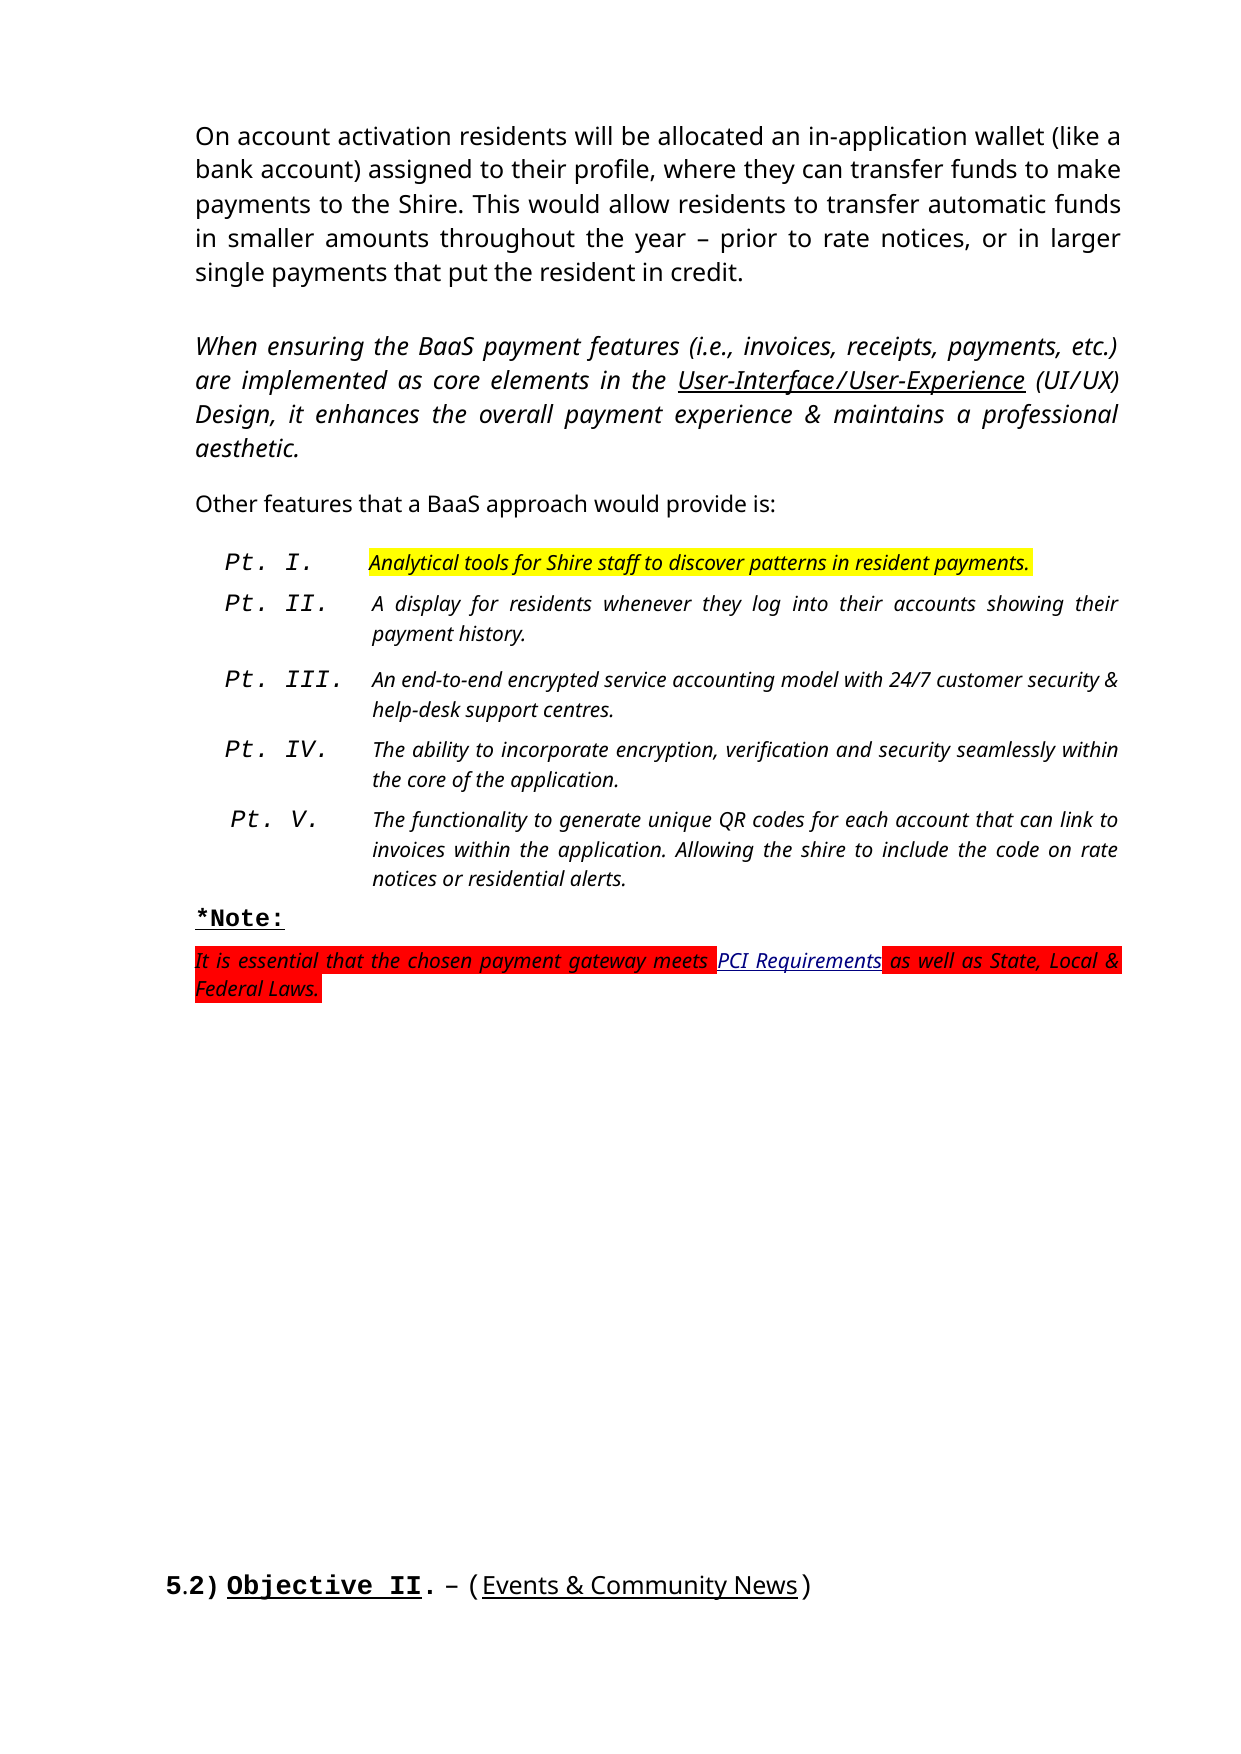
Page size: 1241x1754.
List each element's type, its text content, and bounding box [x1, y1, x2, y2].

text Other features that a BaaS approach would provide is: [195, 488, 1122, 519]
list An end-to-end encrypted service accounting model with 24/7 customer security & help-desk support centres. [224, 665, 1122, 724]
list *Note: [47, 904, 1122, 934]
list Analytical tools for Shire staff to discover patterns in resident payments. [224, 548, 1122, 577]
list The functionality to generate unique QR codes for each account that can link to invoices within the application. Allowing the shire to include the code on rate notices or residential alerts. [230, 806, 1122, 892]
list It is essential that the chosen payment gateway meets PCI Requirements as well as State, Local & Federal Laws. [47, 946, 1122, 1003]
list The ability to incorporate encryption, verification and security seamlessly within the core of the application. [224, 736, 1122, 794]
list A display for residents whenever they log into their accounts showing their payment history. [224, 589, 1122, 648]
text On account activation residents will be allocated an in-application wallet (like a bank account) assigned to their profile, where they can transfer funds to make payments to the Shire. This would allow residents to transfer automatic funds in smaller amounts throughout the year – prior to rate notices, or in larger single payments that put the resident in credit. [195, 118, 1122, 288]
list When ensuring the BaaS payment features (i.e., invoices, receipts, payments, etc.) are implemented as core elements in the User-Interface / User-Experience (UI / UX) Design, it enhances the overall payment experience & maintains a professional aesthetic. [47, 328, 1122, 465]
text 5.2) Objective II. – (Events & Community News) [165, 1566, 1122, 1603]
